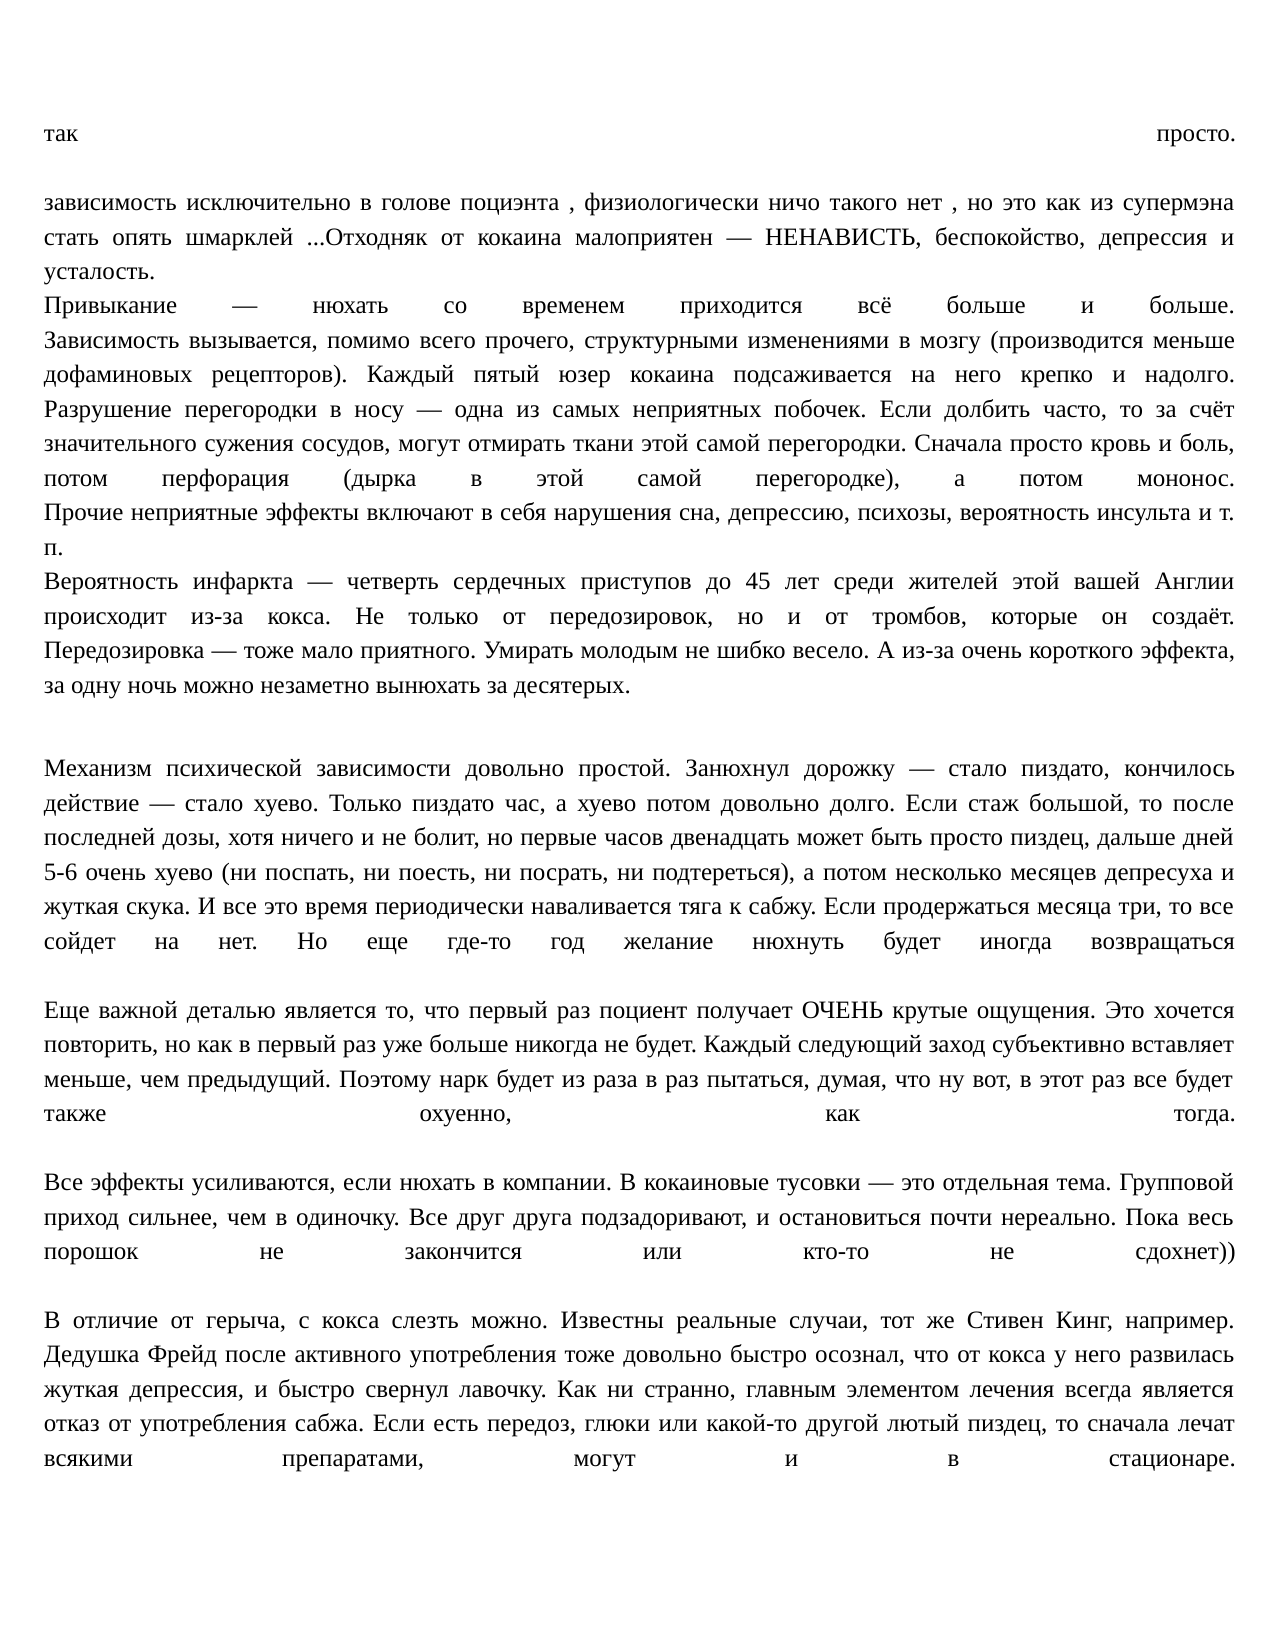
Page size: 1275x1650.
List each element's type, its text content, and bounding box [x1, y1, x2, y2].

text так просто. зависимость исключительно в голове поциэнта , физиологически ничо такого нет , но это как из супермэна стать опять шмарклей ...Отходняк от кокаина малоприятен — НЕНАВИСТЬ, беспокойство, депрессия и усталость. Привыкание — нюхать со временем приходится всё больше и больше. Зависимость вызывается, помимо всего прочего, структурными изменениями в мозгу (производится меньше дофаминовых рецепторов). Каждый пятый юзер кокаина подсаживается на него крепко и надолго. Разрушение перегородки в носу — одна из самых неприятных побочек. Если долбить часто, то за счёт значительного сужения сосудов, могут отмирать ткани этой самой перегородки. Сначала просто кровь и боль, потом перфорация (дырка в этой самой перегородке), а потом мононос. Прочие неприятные эффекты включают в себя нарушения сна, депрессию, психозы, вероятность инсульта и т. п. Вероятность инфаркта — четверть сердечных приступов до 45 лет среди жителей этой вашей Англии происходит из-за кокса. Не только от передозировок, но и от тромбов, которые он создаёт. Передозировка — тоже мало приятного. Умирать молодым не шибко весело. А из-за очень короткого эффекта, за одну ночь можно незаметно вынюхать за десятерых. [44, 118, 1236, 698]
text Механизм психической зависимости довольно простой. Занюхнул дорожку — стало пиздато, кончилось действие — стало хуево. Только пиздато час, а хуево потом довольно долго. Если стаж большой, то после последней дозы, хотя ничего и не болит, но первые часов двенадцать может быть просто пиздец, дальше дней 5-6 очень хуево (ни поспать, ни поесть, ни посрать, ни подтереться), а потом несколько месяцев депресуха и жуткая скука. И все это время периодически наваливается тяга к сабжу. Если продержаться месяца три, то все сойдет на нет. Но еще где-то год желание нюхнуть будет иногда возвращаться Еще важной деталью является то, что первый раз поциент получает ОЧЕНЬ крутые ощущения. Это хочется повторить, но как в первый раз уже больше никогда не будет. Каждый следующий заход субъективно вставляет меньше, чем предыдущий. Поэтому нарк будет из раза в раз пытаться, думая, что ну вот, в этот раз все будет также охуенно, как тогда. Все эффекты усиливаются, если нюхать в компании. В кокаиновые тусовки — это отдельная тема. Групповой приход сильнее, чем в одиночку. Все друг друга подзадоривают, и остановиться почти нереально. Пока весь порошок не закончится или кто-то не сдохнет)) В отличие от герыча, с кокса слезть можно. Известны реальные случаи, тот же Стивен Кинг, например. Дедушка Фрейд после активного употребления тоже довольно быстро осознал, что от кокса у него развилась жуткая депрессия, и быстро свернул лавочку. Как ни странно, главным элементом лечения всегда является отказ от употребления сабжа. Если есть передоз, глюки или какой-то другой лютый пиздец, то сначала лечат всякими препаратами, могут и в стационаре. [44, 719, 1236, 1506]
